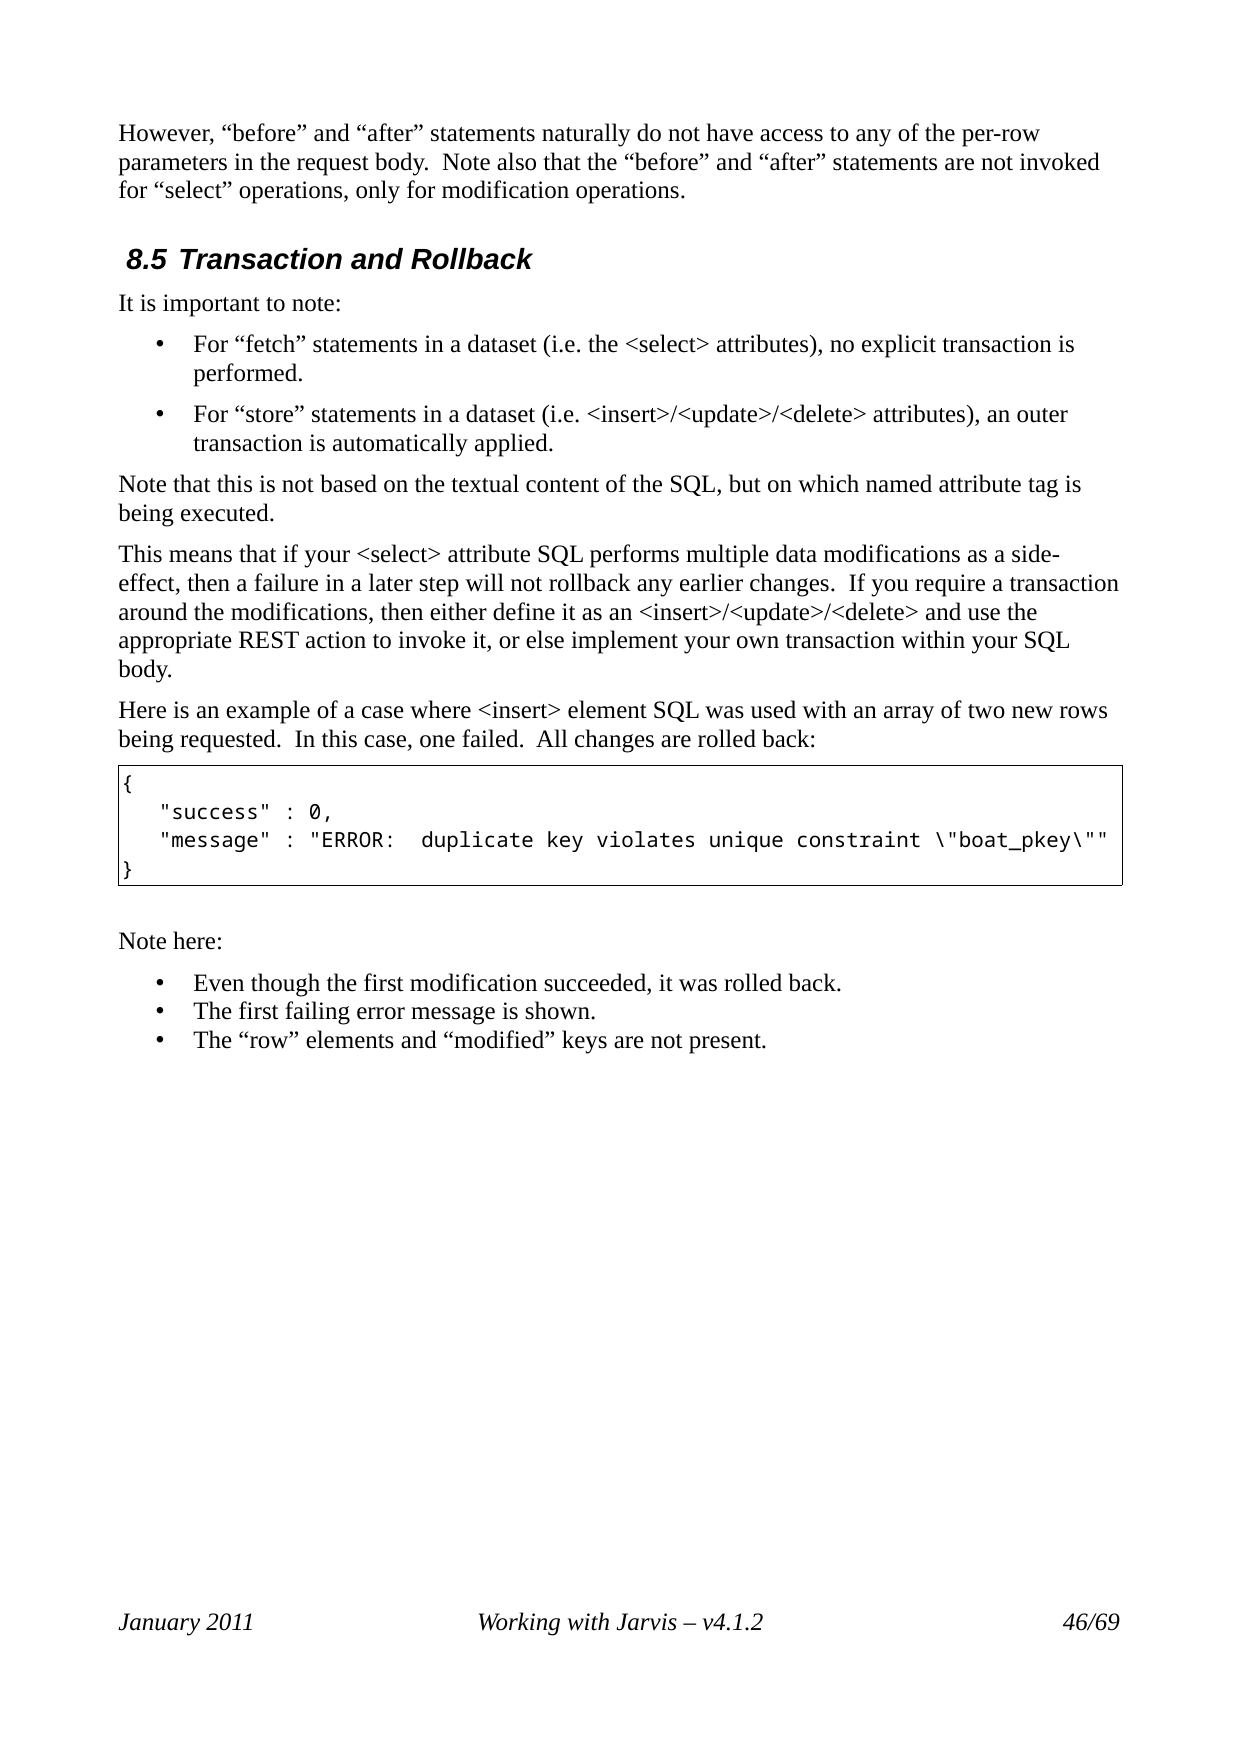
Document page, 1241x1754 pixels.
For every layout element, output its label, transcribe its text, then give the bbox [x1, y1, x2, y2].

text { [119, 766, 1122, 794]
list For “fetch” statements in a dataset (i.e. the <select> attributes), no explicit transaction is performed. [156, 329, 1122, 387]
list For “store” statements in a dataset (i.e. <insert>/<update>/<delete> attributes), an outer transaction is automatically applied. [156, 399, 1122, 457]
text "message" : "ERROR: duplicate key violates unique constraint \"boat_pkey\"" [119, 822, 1122, 851]
text Here is an example of a case where <insert> element SQL was used with an array of two new rows being requested. In this case, one failed. All changes are rolled back: [118, 695, 1122, 753]
text Note that this is not based on the textual content of the SQL, but on which named attribute tag is being executed. [118, 469, 1122, 527]
text This means that if your <select> attribute SQL performs multiple data modifications as a side-effect, then a failure in a later step will not rollback any earlier changes. If you require a transaction around the modifications, then either define it as an <insert>/<update>/<delete> and use the appropriate REST action to invoke it, or else implement your own transaction within your SQL body. [118, 539, 1122, 683]
list The “row” elements and “modified” keys are not present. [156, 1025, 1122, 1054]
text } [119, 851, 1122, 885]
text "success" : 0, [119, 794, 1122, 822]
text It is important to note: [118, 288, 1122, 317]
text However, “before” and “after” statements naturally do not have access to any of the per-row parameters in the request body. Note also that the “before” and “after” statements are not invoked for “select” operations, only for modification operations. [118, 118, 1122, 204]
list The first failing error message is shown. [156, 996, 1122, 1025]
subtitle Transaction and Rollback [118, 242, 1122, 275]
list Even though the first modification succeeded, it was rolled back. [156, 968, 1122, 996]
text Note here: [118, 926, 1122, 955]
